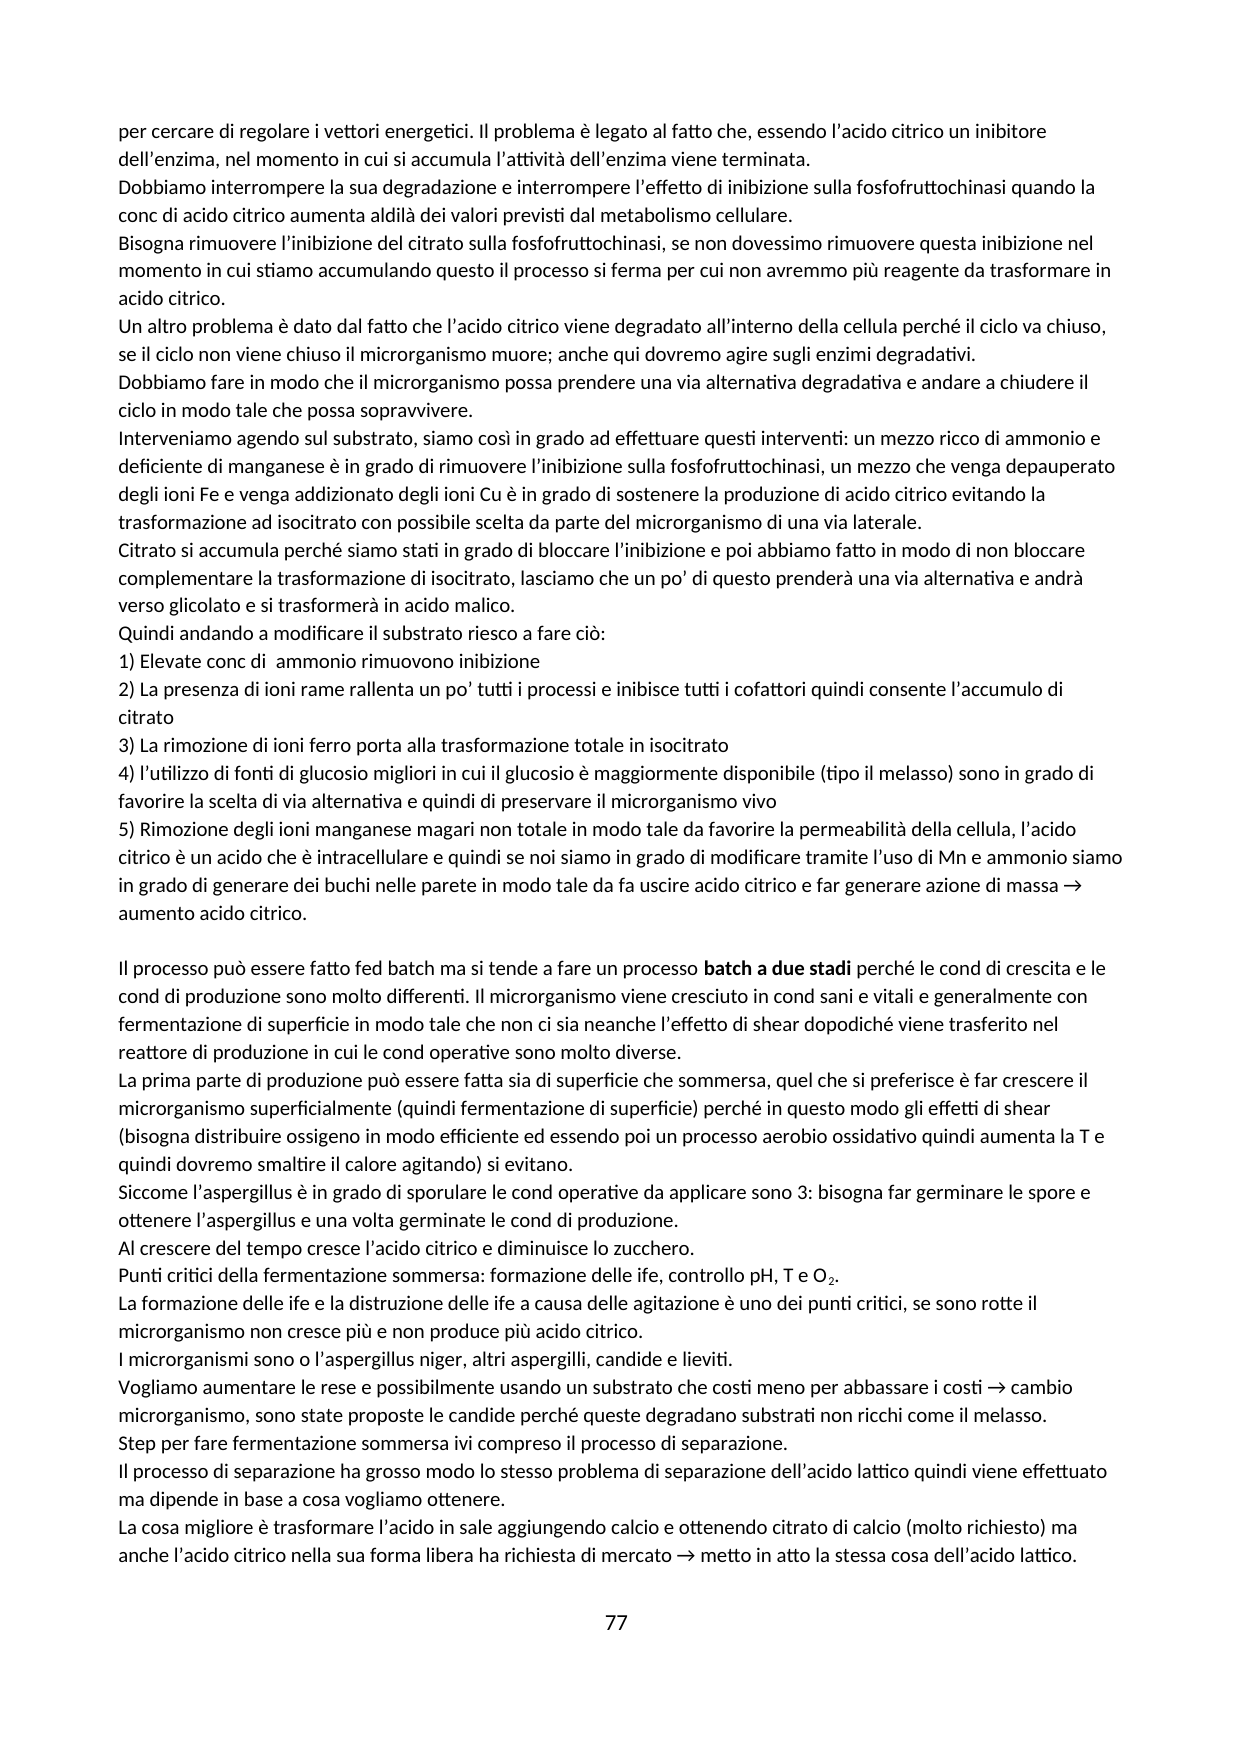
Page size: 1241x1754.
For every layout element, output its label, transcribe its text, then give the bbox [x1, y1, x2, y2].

text Un altro problema è dato dal fatto che l’acido citrico viene degradato all’interno della cellula perché il ciclo va chiuso, se il ciclo non viene chiuso il microrganismo muore; anche qui dovremo agire sugli enzimi degradativi. Dobbiamo fare in modo che il microrganismo possa prendere una via alternativa degradativa e andare a chiudere il ciclo in modo tale che possa sopravvivere. Interveniamo agendo sul substrato, siamo così in grado ad effettuare questi interventi: un mezzo ricco di ammonio e deficiente di manganese è in grado di rimuovere l’inibizione sulla fosfofruttochinasi, un mezzo che venga depauperato degli ioni Fe e venga addizionato degli ioni Cu è in grado di sostenere la produzione di acido citrico evitando la trasformazione ad isocitrato con possibile scelta da parte del microrganismo di una via laterale. [118, 313, 1124, 534]
text Vogliamo aumentare le rese e possibilmente usando un substrato che costi meno per abbassare i costi → cambio microrganismo, sono state proposte le candide perché queste degradano substrati non ricchi come il melasso. Step per fare fermentazione sommersa ivi compreso il processo di separazione. [118, 1374, 1124, 1456]
text Punti critici della fermentazione sommersa: formazione delle ife, controllo pH, T e O2. [118, 1263, 1124, 1288]
text per cercare di regolare i vettori energetici. Il problema è legato al fatto che, essendo l’acido citrico un inibitore dell’enzima, nel momento in cui si accumula l’attività dell’enzima viene terminata. Dobbiamo interrompere la sua degradazione e interrompere l’effetto di inibizione sulla fosfofruttochinasi quando la conc di acido citrico aumenta aldilà dei valori previsti dal metabolismo cellulare. Bisogna rimuovere l’inibizione del citrato sulla fosfofruttochinasi, se non dovessimo rimuovere questa inibizione nel momento in cui stiamo accumulando questo il processo si ferma per cui non avremmo più reagente da trasformare in acido citrico. [118, 118, 1124, 311]
text 4) l’utilizzo di fonti di glucosio migliori in cui il glucosio è maggiormente disponibile (tipo il melasso) sono in grado di favorire la scelta di via alternativa e quindi di preservare il microrganismo vivo [118, 760, 1124, 813]
text Il processo può essere fatto fed batch ma si tende a fare un processo batch a due stadi perché le cond di crescita e le cond di produzione sono molto differenti. Il microrganismo viene cresciuto in cond sani e vitali e generalmente con fermentazione di superficie in modo tale che non ci sia neanche l’effetto di shear dopodiché viene trasferito nel reattore di produzione in cui le cond operative sono molto diverse. La prima parte di produzione può essere fatta sia di superficie che sommersa, quel che si preferisce è far crescere il microrganismo superficialmente (quindi fermentazione di superficie) perché in questo modo gli effetti di shear (bisogna distribuire ossigeno in modo efficiente ed essendo poi un processo aerobio ossidativo quindi aumenta la T e quindi dovremo smaltire il calore agitando) si evitano. Siccome l’aspergillus è in grado di sporulare le cond operative da applicare sono 3: bisogna far germinare le spore e ottenere l’aspergillus e una volta germinate le cond di produzione. Al crescere del tempo cresce l’acido citrico e diminuisce lo zucchero. [118, 956, 1124, 1260]
text Citrato si accumula perché siamo stati in grado di bloccare l’inibizione e poi abbiamo fatto in modo di non bloccare complementare la trasformazione di isocitrato, lasciamo che un po’ di questo prenderà una via alternativa e andrà verso glicolato e si trasformerà in acido malico. Quindi andando a modificare il substrato riesco a fare ciò: 1) Elevate conc di ammonio rimuovono inibizione 2) La presenza di ioni rame rallenta un po’ tutti i processi e inibisce tutti i cofattori quindi consente l’accumulo di citrato 3) La rimozione di ioni ferro porta alla trasformazione totale in isocitrato [118, 537, 1124, 758]
text Il processo di separazione ha grosso modo lo stesso problema di separazione dell’acido lattico quindi viene effettuato ma dipende in base a cosa vogliamo ottenere. La cosa migliore è trasformare l’acido in sale aggiungendo calcio e ottenendo citrato di calcio (molto richiesto) ma anche l’acido citrico nella sua forma libera ha richiesta di mercato → metto in atto la stessa cosa dell’acido lattico. [118, 1458, 1124, 1567]
text 5) Rimozione degli ioni manganese magari non totale in modo tale da favorire la permeabilità della cellula, l’acido citrico è un acido che è intracellulare e quindi se noi siamo in grado di modificare tramite l’uso di Mn e ammonio siamo in grado di generare dei buchi nelle parete in modo tale da fa uscire acido citrico e far generare azione di massa → aumento acido citrico. [118, 816, 1124, 953]
text La formazione delle ife e la distruzione delle ife a causa delle agitazione è uno dei punti critici, se sono rotte il microrganismo non cresce più e non produce più acido citrico. I microrganismi sono o l’aspergillus niger, altri aspergilli, candide e lieviti. [118, 1291, 1124, 1372]
